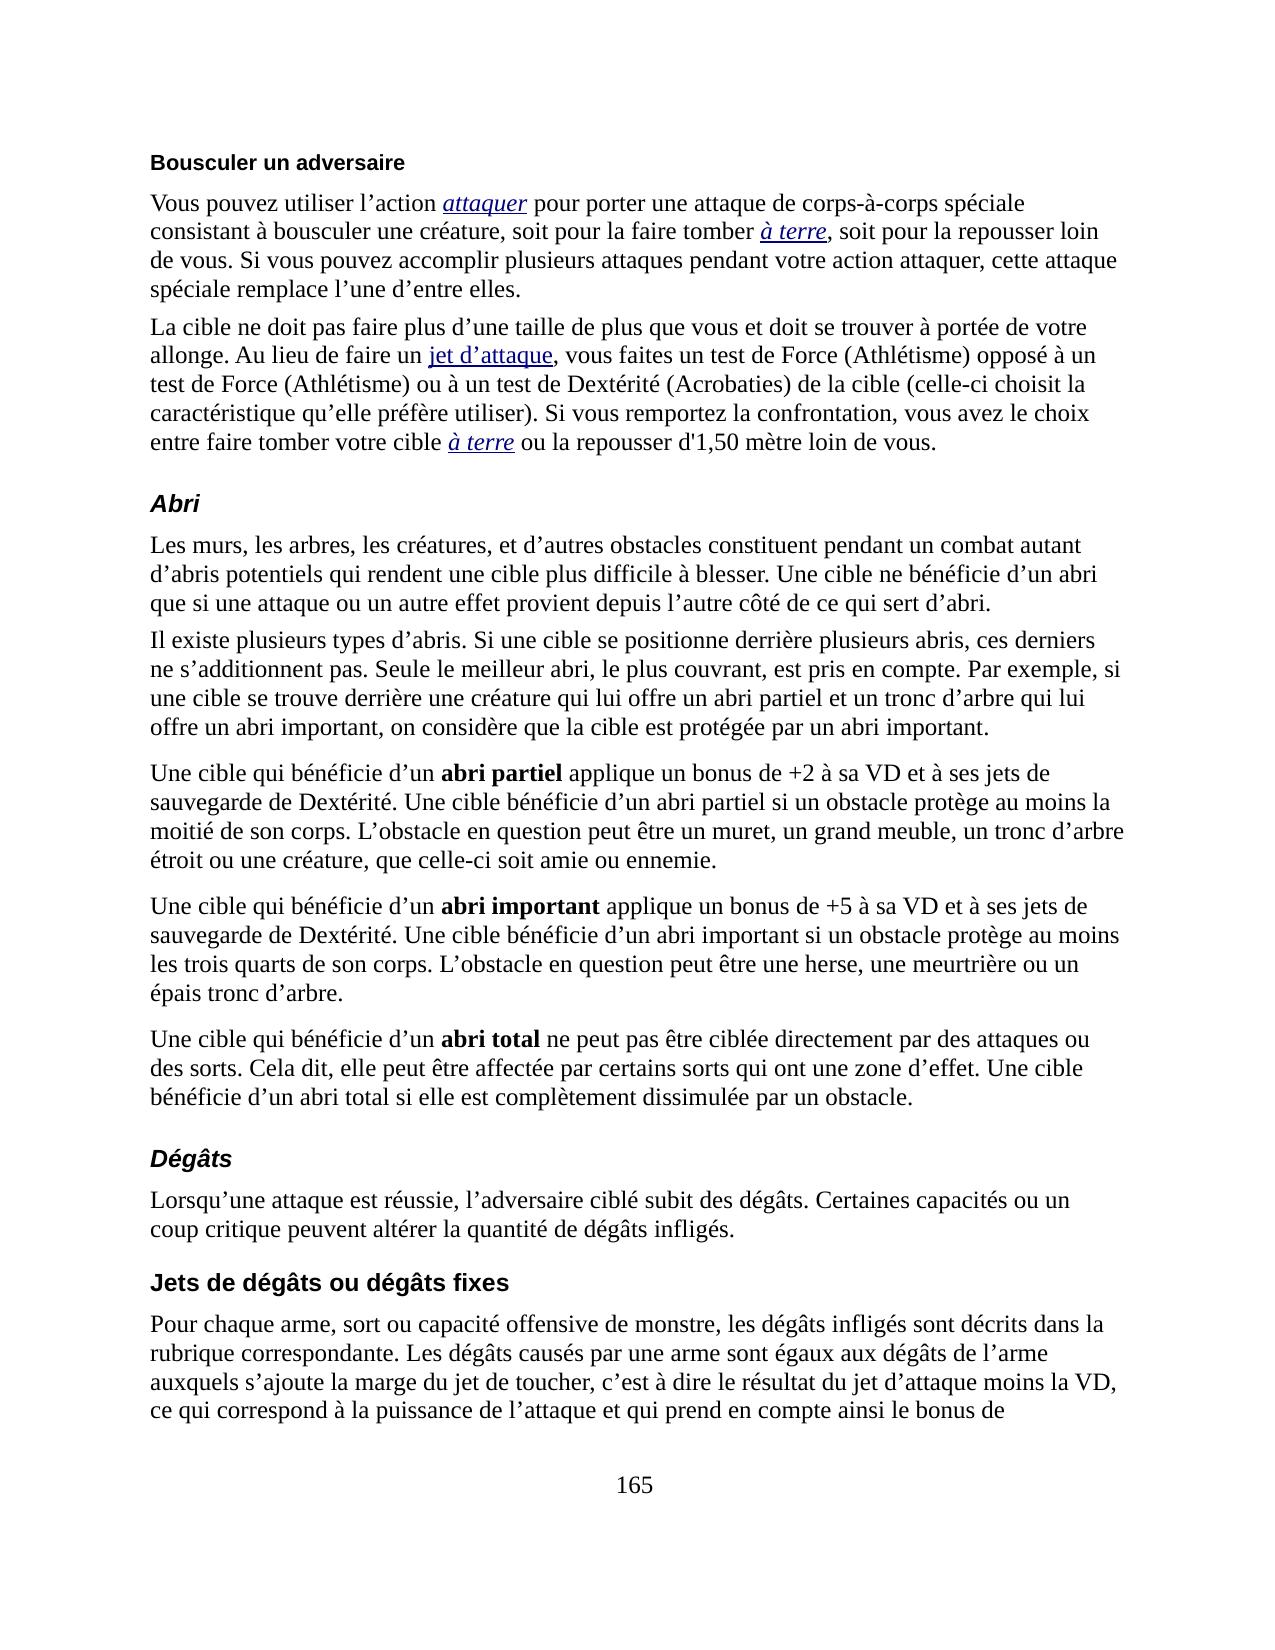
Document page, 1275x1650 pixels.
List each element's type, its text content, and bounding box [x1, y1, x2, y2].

text Les murs, les arbres, les créatures, et d’autres obstacles constituent pendant un combat autant d’abris potentiels qui rendent une cible plus difficile à blesser. Une cible ne bénéficie d’un abri que si une attaque ou un autre effet provient depuis l’autre côté de ce qui sert d’abri. [150, 530, 1125, 617]
subtitle Abri [150, 489, 1125, 518]
text Une cible qui bénéficie d’un abri partiel applique un bonus de +2 à sa VD et à ses jets de sauvegarde de Dextérité. Une cible bénéficie d’un abri partiel si un obstacle protège au moins la moitié de son corps. L’obstacle en question peut être un muret, un grand meuble, un tronc d’arbre étroit ou une créature, que celle-ci soit amie ou ennemie. [150, 758, 1125, 873]
text Lorsqu’une attaque est réussie, l’adversaire ciblé subit des dégâts. Certaines capacités ou un coup critique peuvent altérer la quantité de dégâts infligés. [150, 1186, 1125, 1243]
text Une cible qui bénéficie d’un abri total ne peut pas être ciblée directement par des attaques ou des sorts. Cela dit, elle peut être affectée par certains sorts qui ont une zone d’effet. Une cible bénéficie d’un abri total si elle est complètement dissimulée par un obstacle. [150, 1024, 1125, 1111]
text Vous pouvez utiliser l’action attaquer pour porter une attaque de corps-à-corps spéciale consistant à bousculer une créature, soit pour la faire tomber à terre, soit pour la repousser loin de vous. Si vous pouvez accomplir plusieurs attaques pendant votre action attaquer, cette attaque spéciale remplace l’une d’entre elles. [150, 188, 1125, 303]
text La cible ne doit pas faire plus d’une taille de plus que vous et doit se trouver à portée de votre allonge. Au lieu de faire un jet d’attaque, vous faites un test de Force (Athlétisme) opposé à un test de Force (Athlétisme) ou à un test de Dextérité (Acrobaties) de la cible (celle-ci choisit la caractéristique qu’elle préfère utiliser). Si vous remportez la confrontation, vous avez le choix entre faire tomber votre cible à terre ou la repousser d'1,50 mètre loin de vous. [150, 312, 1125, 455]
subtitle Bousculer un adversaire [150, 150, 1125, 175]
text Une cible qui bénéficie d’un abri important applique un bonus de +5 à sa VD et à ses jets de sauvegarde de Dextérité. Une cible bénéficie d’un abri important si un obstacle protège au moins les trois quarts de son corps. L’obstacle en question peut être une herse, une meurtrière ou un épais tronc d’arbre. [150, 891, 1125, 1006]
subtitle Dégâts [150, 1144, 1125, 1173]
subtitle Jets de dégâts ou dégâts fixes [150, 1268, 1125, 1297]
text Pour chaque arme, sort ou capacité offensive de monstre, les dégâts infligés sont décrits dans la rubrique correspondante. Les dégâts causés par une arme sont égaux aux dégâts de l’arme auxquels s’ajoute la marge du jet de toucher, c’est à dire le résultat du jet d’attaque moins la VD, ce qui correspond à la puissance de l’attaque et qui prend en compte ainsi le bonus de [150, 1309, 1125, 1424]
text Il existe plusieurs types d’abris. Si une cible se positionne derrière plusieurs abris, ces derniers ne s’additionnent pas. Seule le meilleur abri, le plus couvrant, est pris en compte. Par exemple, si une cible se trouve derrière une créature qui lui offre un abri partiel et un tronc d’arbre qui lui offre un abri important, on considère que la cible est protégée par un abri important. [150, 626, 1125, 741]
